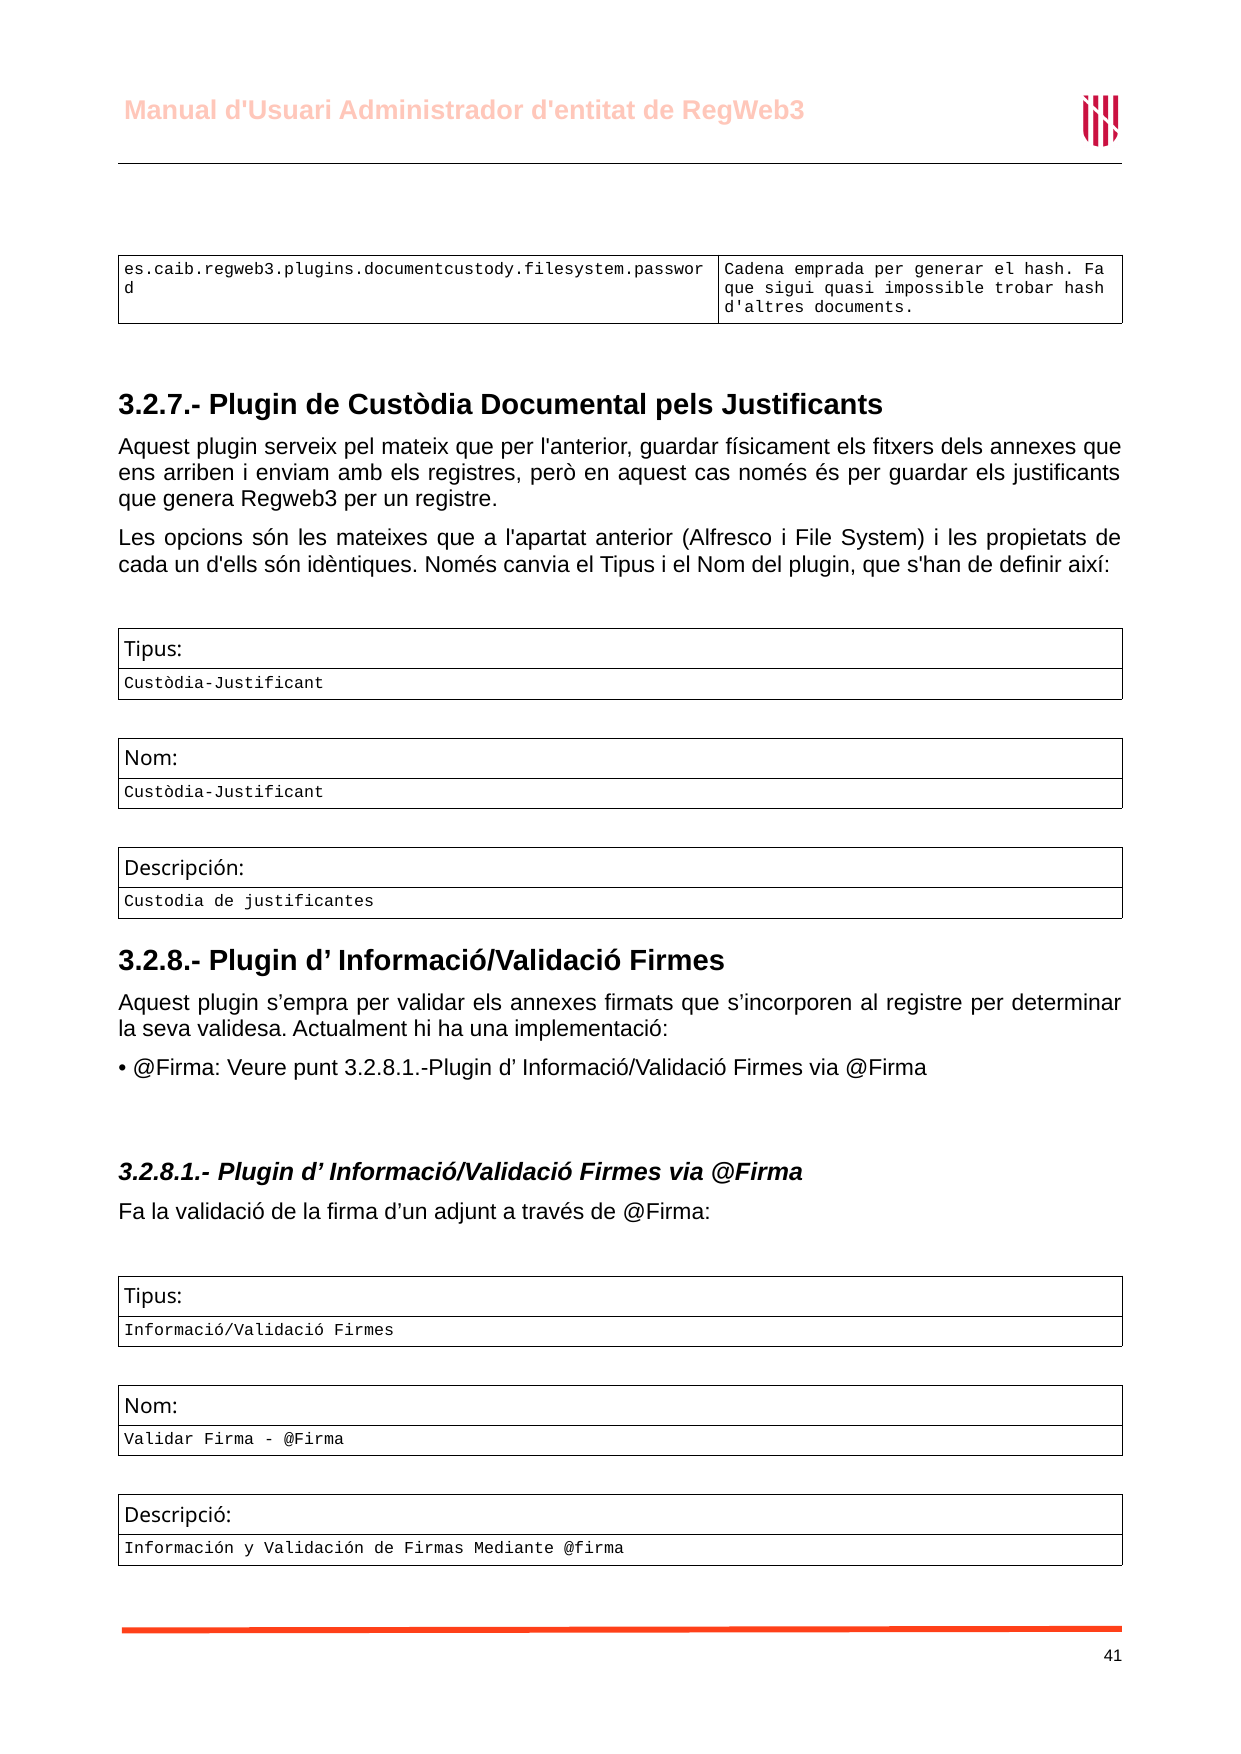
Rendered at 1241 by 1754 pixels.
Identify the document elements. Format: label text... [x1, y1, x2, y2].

picture [1080, 93, 1121, 148]
subtitle Plugin de Custòdia Documental pels Justificants [118, 387, 1122, 420]
table_header Descripció: [119, 1495, 1122, 1534]
table_cell Custodia de justificantes [119, 888, 1122, 917]
table_header Tipus: [119, 629, 1122, 668]
table_cell es.caib.regweb3.plugins.documentcustody.filesystem.password [119, 256, 718, 323]
table_header Nom: [119, 1386, 1122, 1425]
table_header Tipus: [119, 1277, 1122, 1316]
text Aquest plugin serveix pel mateix que per l'anterior, guardar físicament els fitxers dels annexes que ens arriben i enviam amb els registres, però en aquest cas només és per guardar els justificants que genera Regweb3 per un registre. [118, 433, 1122, 512]
table_cell Custòdia-Justificant [119, 669, 1122, 699]
table_cell Custòdia-Justificant [119, 779, 1122, 808]
table_header Descripción: [119, 848, 1122, 887]
table_cell Validar Firma - @Firma [119, 1426, 1122, 1455]
text Fa la validació de la firma d’un adjunt a través de @Firma: [118, 1198, 1122, 1224]
table_cell Informació/Validació Firmes [119, 1317, 1122, 1346]
table_cell Cadena emprada per generar el hash. Fa que sigui quasi impossible trobar hash d'altres documents. [719, 256, 1122, 323]
table_cell Información y Validación de Firmas Mediante @firma [119, 1535, 1122, 1565]
text • @Firma: Veure punt 3.2.8.1.-Plugin d’ Informació/Validació Firmes via @Firma [118, 1054, 1122, 1080]
table_header Nom: [119, 739, 1122, 778]
text Aquest plugin s’empra per validar els annexes firmats que s’incorporen al registre per determinar la seva validesa. Actualment hi ha una implementació: [118, 989, 1122, 1041]
subtitle Plugin d’ Informació/Validació Firmes [118, 943, 1122, 976]
text Les opcions són les mateixes que a l'apartat anterior (Alfresco i File System) i les propietats de cada un d'ells són idèntiques. Només canvia el Tipus i el Nom del plugin, que s'han de definir així: [118, 524, 1122, 577]
subtitle Plugin d’ Informació/Validació Firmes via @Firma [118, 1157, 1122, 1185]
